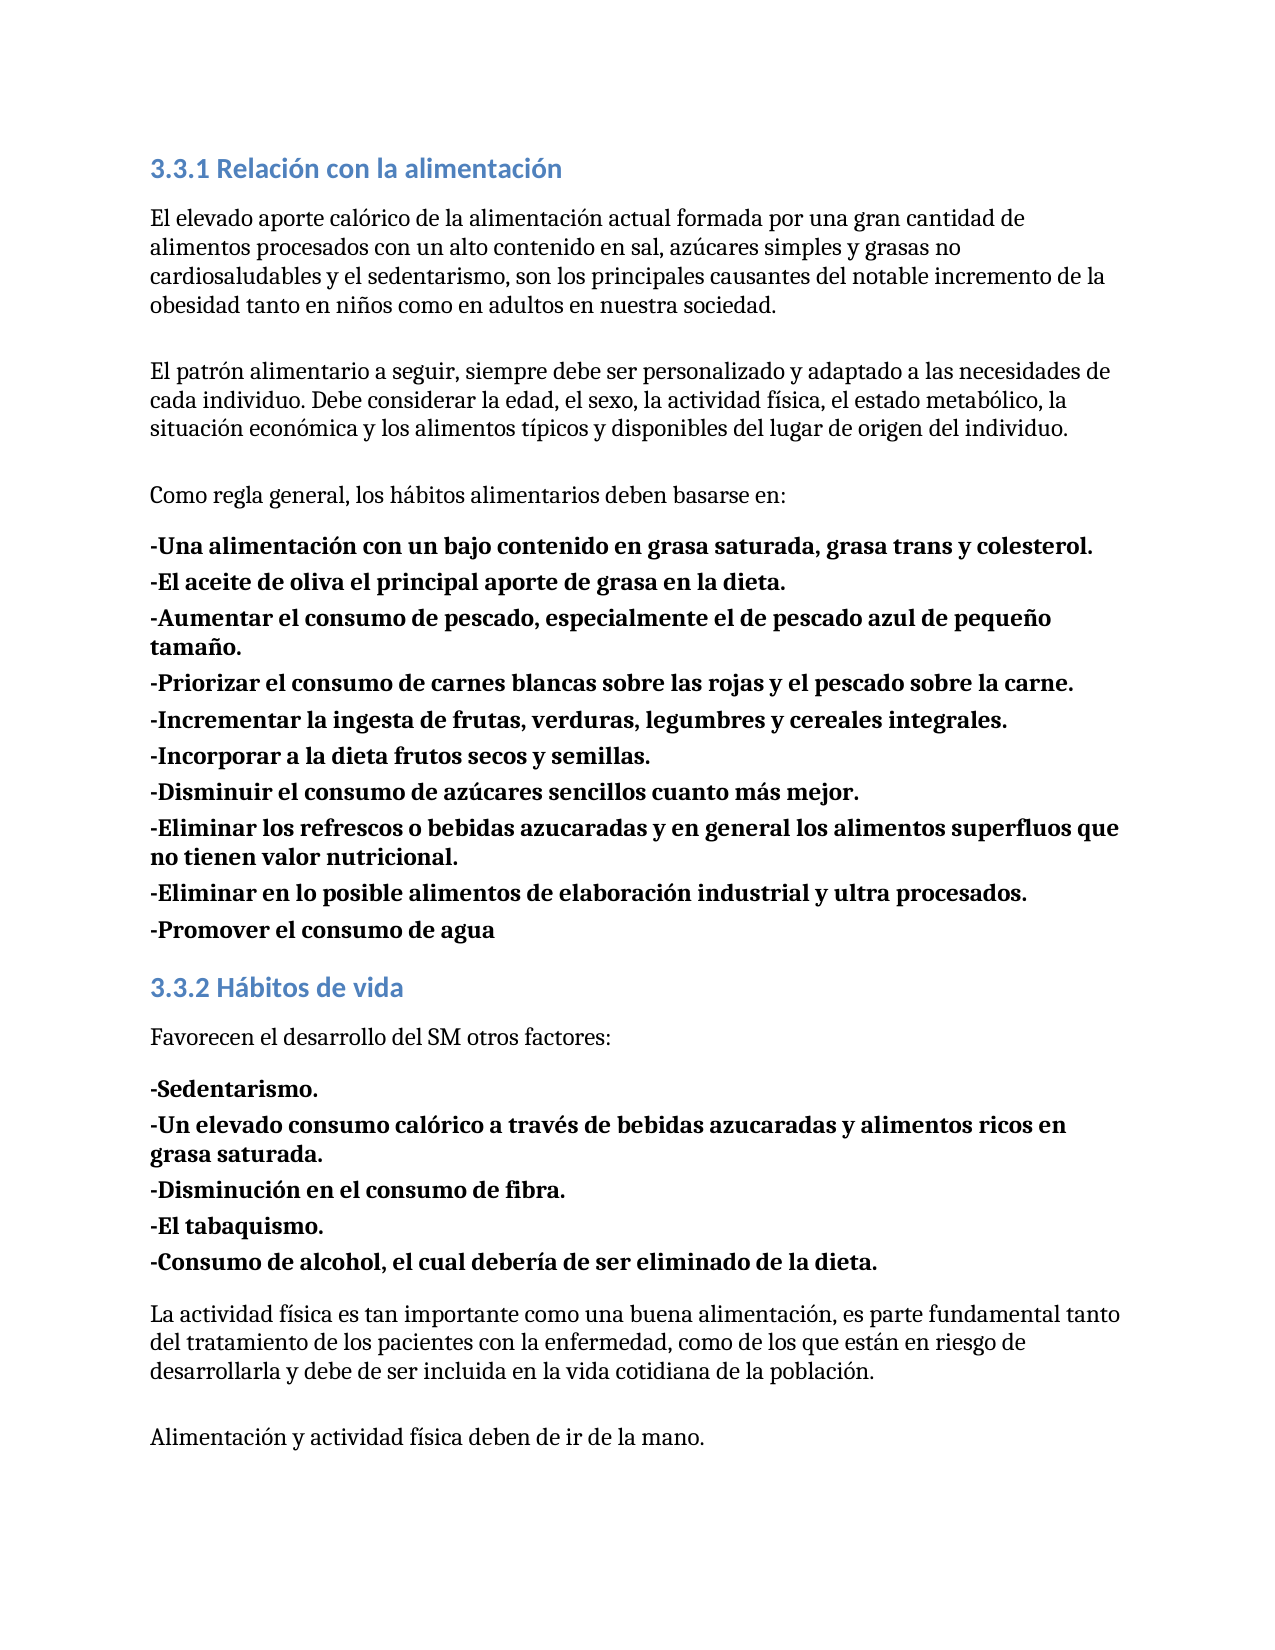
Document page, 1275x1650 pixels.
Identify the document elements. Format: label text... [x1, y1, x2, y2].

text -El aceite de oliva el principal aporte de grasa en la dieta. [150, 568, 1125, 597]
text -Aumentar el consumo de pescado, especialmente el de pescado azul de pequeño tamaño. [150, 604, 1125, 662]
text -Un elevado consumo calórico a través de bebidas azucaradas y alimentos ricos en grasa saturada. [150, 1111, 1125, 1168]
text -Una alimentación con un bajo contenido en grasa saturada, grasa trans y colesterol. [150, 532, 1125, 561]
text -Eliminar los refrescos o bebidas azucaradas y en general los alimentos superfluos que no tienen valor nutricional. [150, 814, 1125, 872]
text La actividad física es tan importante como una buena alimentación, es parte fundamental tanto del tratamiento de los pacientes con la enfermedad, como de los que están en riesgo de desarrollarla y debe de ser incluida en la vida cotidiana de la población. [150, 1299, 1125, 1386]
text El elevado aporte calórico de la alimentación actual formada por una gran cantidad de alimentos procesados con un alto contenido en sal, azúcares simples y grasas no cardiosaludables y el sedentarismo, son los principales causantes del notable incremento de la obesidad tanto en niños como en adultos en nuestra sociedad. [150, 204, 1125, 319]
text Alimentación y actividad física deben de ir de la mano. [150, 1423, 1125, 1452]
subtitle 3.3.2 Hábitos de vida [150, 969, 1125, 1004]
text -Eliminar en lo posible alimentos de elaboración industrial y ultra procesados. [150, 879, 1125, 908]
text -Priorizar el consumo de carnes blancas sobre las rojas y el pescado sobre la carne. [150, 669, 1125, 698]
text El patrón alimentario a seguir, siempre debe ser personalizado y adaptado a las necesidades de cada individuo. Debe considerar la edad, el sexo, la actividad física, el estado metabólico, la situación económica y los alimentos típicos y disponibles del lugar de origen del individuo. [150, 357, 1125, 443]
text -Sedentarismo. [150, 1074, 1125, 1103]
text -Consumo de alcohol, el cual debería de ser eliminado de la dieta. [150, 1248, 1125, 1277]
text Favorecen el desarrollo del SM otros factores: [150, 1023, 1125, 1052]
text -Incorporar a la dieta frutos secos y semillas. [150, 742, 1125, 771]
text -Disminución en el consumo de fibra. [150, 1176, 1125, 1204]
text -Incrementar la ingesta de frutas, verduras, legumbres y cereales integrales. [150, 706, 1125, 734]
text -El tabaquismo. [150, 1212, 1125, 1241]
text -Promover el consumo de agua [150, 916, 1125, 944]
text Como regla general, los hábitos alimentarios deben basarse en: [150, 481, 1125, 509]
subtitle 3.3.1 Relación con la alimentación [150, 150, 1125, 186]
text -Disminuir el consumo de azúcares sencillos cuanto más mejor. [150, 778, 1125, 807]
